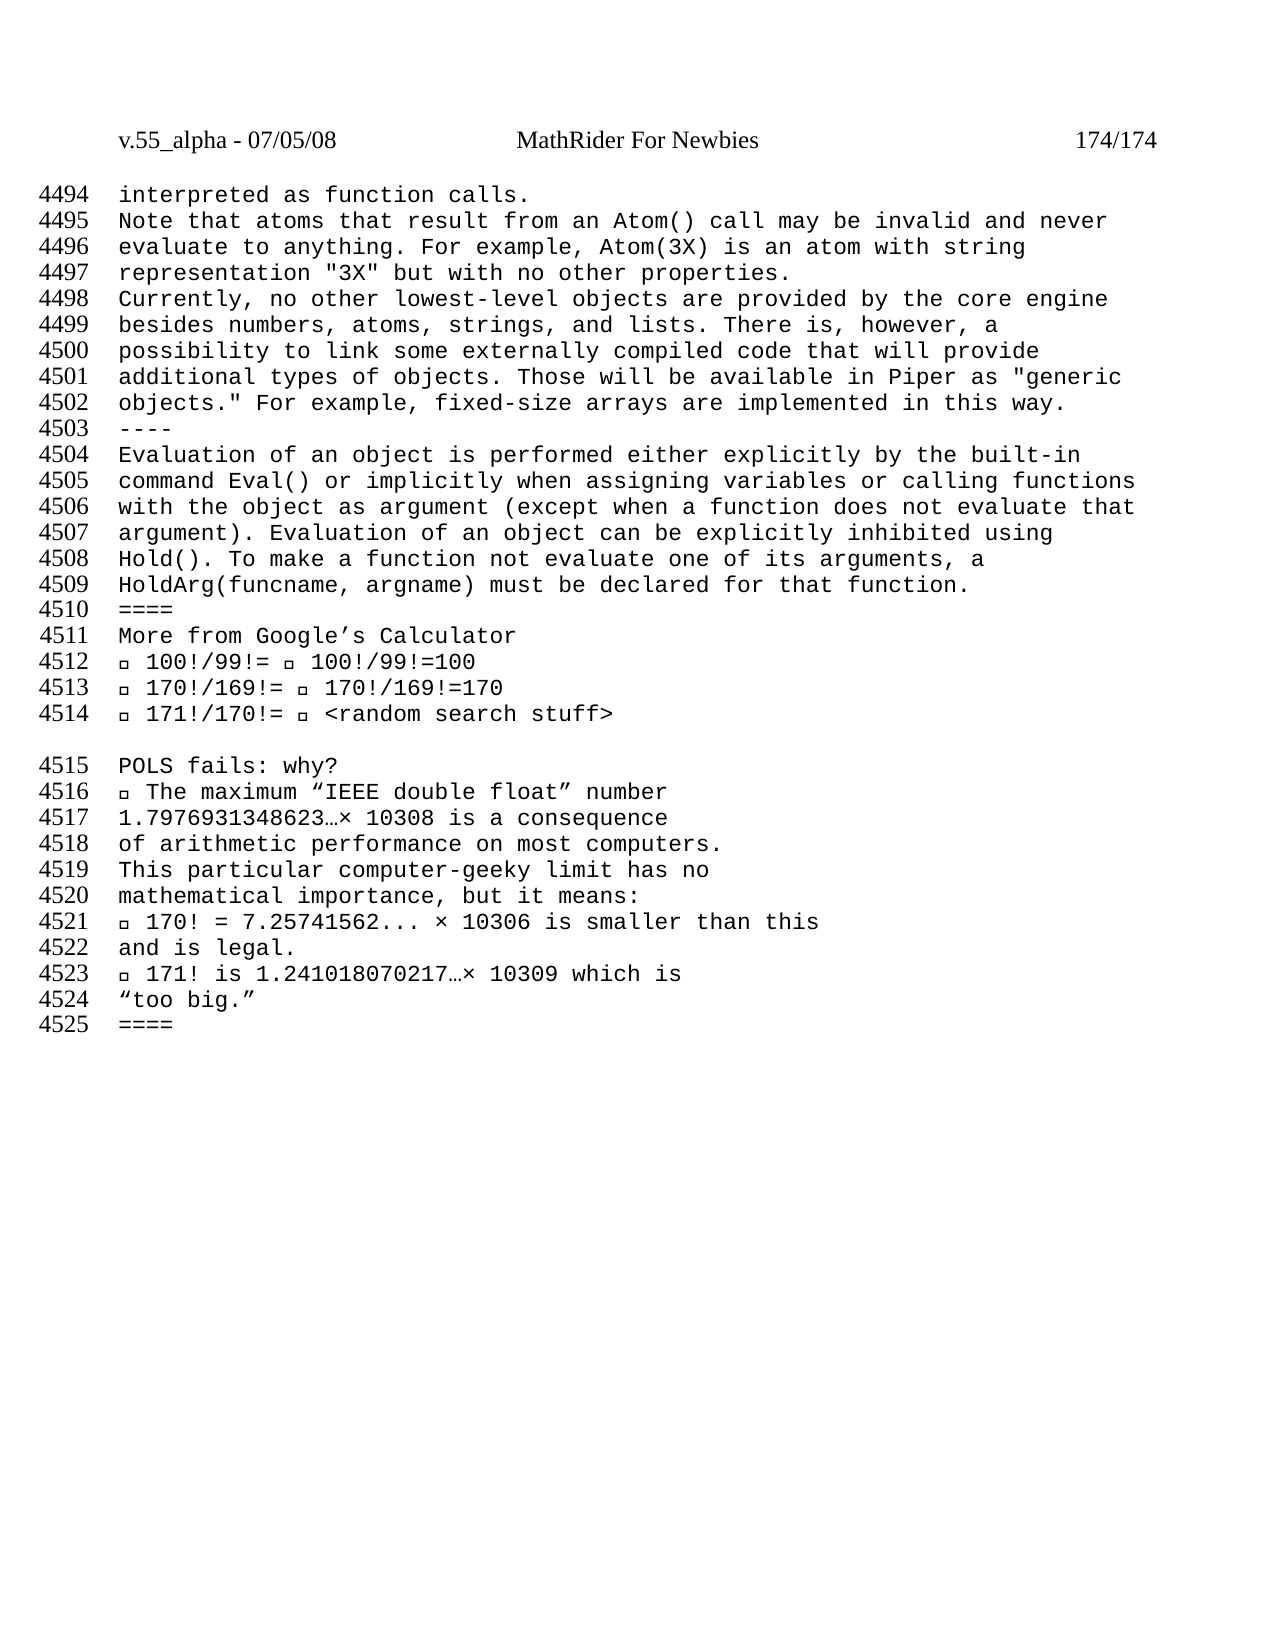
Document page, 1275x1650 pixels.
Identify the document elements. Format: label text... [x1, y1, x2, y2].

text 􀂄 170!/169!= 􀂄 170!/169!=170 [118, 677, 1157, 703]
text and is legal. [118, 936, 1157, 962]
text Currently, no other lowest-level objects are provided by the core engine besides numbers, atoms, strings, and lists. There is, however, a possibility to link some externally compiled code that will provide additional types of objects. Those will be available in Piper as "generic objects." For example, fixed-size arrays are implemented in this way. [118, 288, 1157, 417]
text This particular computer-geeky limit has no [118, 858, 1157, 884]
text ---- [118, 417, 1157, 443]
text Note that atoms that result from an Atom() call may be invalid and never evaluate to anything. For example, Atom(3X) is an atom with string representation "3X" but with no other properties. [118, 210, 1157, 288]
text POLS fails: why? [118, 754, 1157, 780]
text Evaluation of an object is performed either explicitly by the built-in command Eval() or implicitly when assigning variables or calling functions with the object as argument (except when a function does not evaluate that argument). Evaluation of an object can be explicitly inhibited using Hold(). To make a function not evaluate one of its arguments, a HoldArg(funcname, argname) must be declared for that function. [118, 443, 1157, 599]
text 􀂄 100!/99!= 􀂄 100!/99!=100 [118, 651, 1157, 677]
text 􀂄 170! = 7.25741562... × 10306 is smaller than this [118, 910, 1157, 936]
text More from Google’s Calculator [118, 625, 1157, 651]
text interpreted as function calls. [118, 184, 1157, 210]
text ==== [118, 1014, 1157, 1040]
text ==== [118, 599, 1157, 625]
text 1.7976931348623…× 10308 is a consequence [118, 806, 1157, 832]
text 􀂄 171!/170!= 􀂄 <random search stuff> [118, 703, 1157, 728]
text “too big.” [118, 988, 1157, 1014]
text of arithmetic performance on most computers. [118, 832, 1157, 858]
text mathematical importance, but it means: [118, 884, 1157, 910]
text 􀂄 171! is 1.241018070217…× 10309 which is [118, 962, 1157, 988]
text 􀂄 The maximum “IEEE double float” number [118, 780, 1157, 806]
